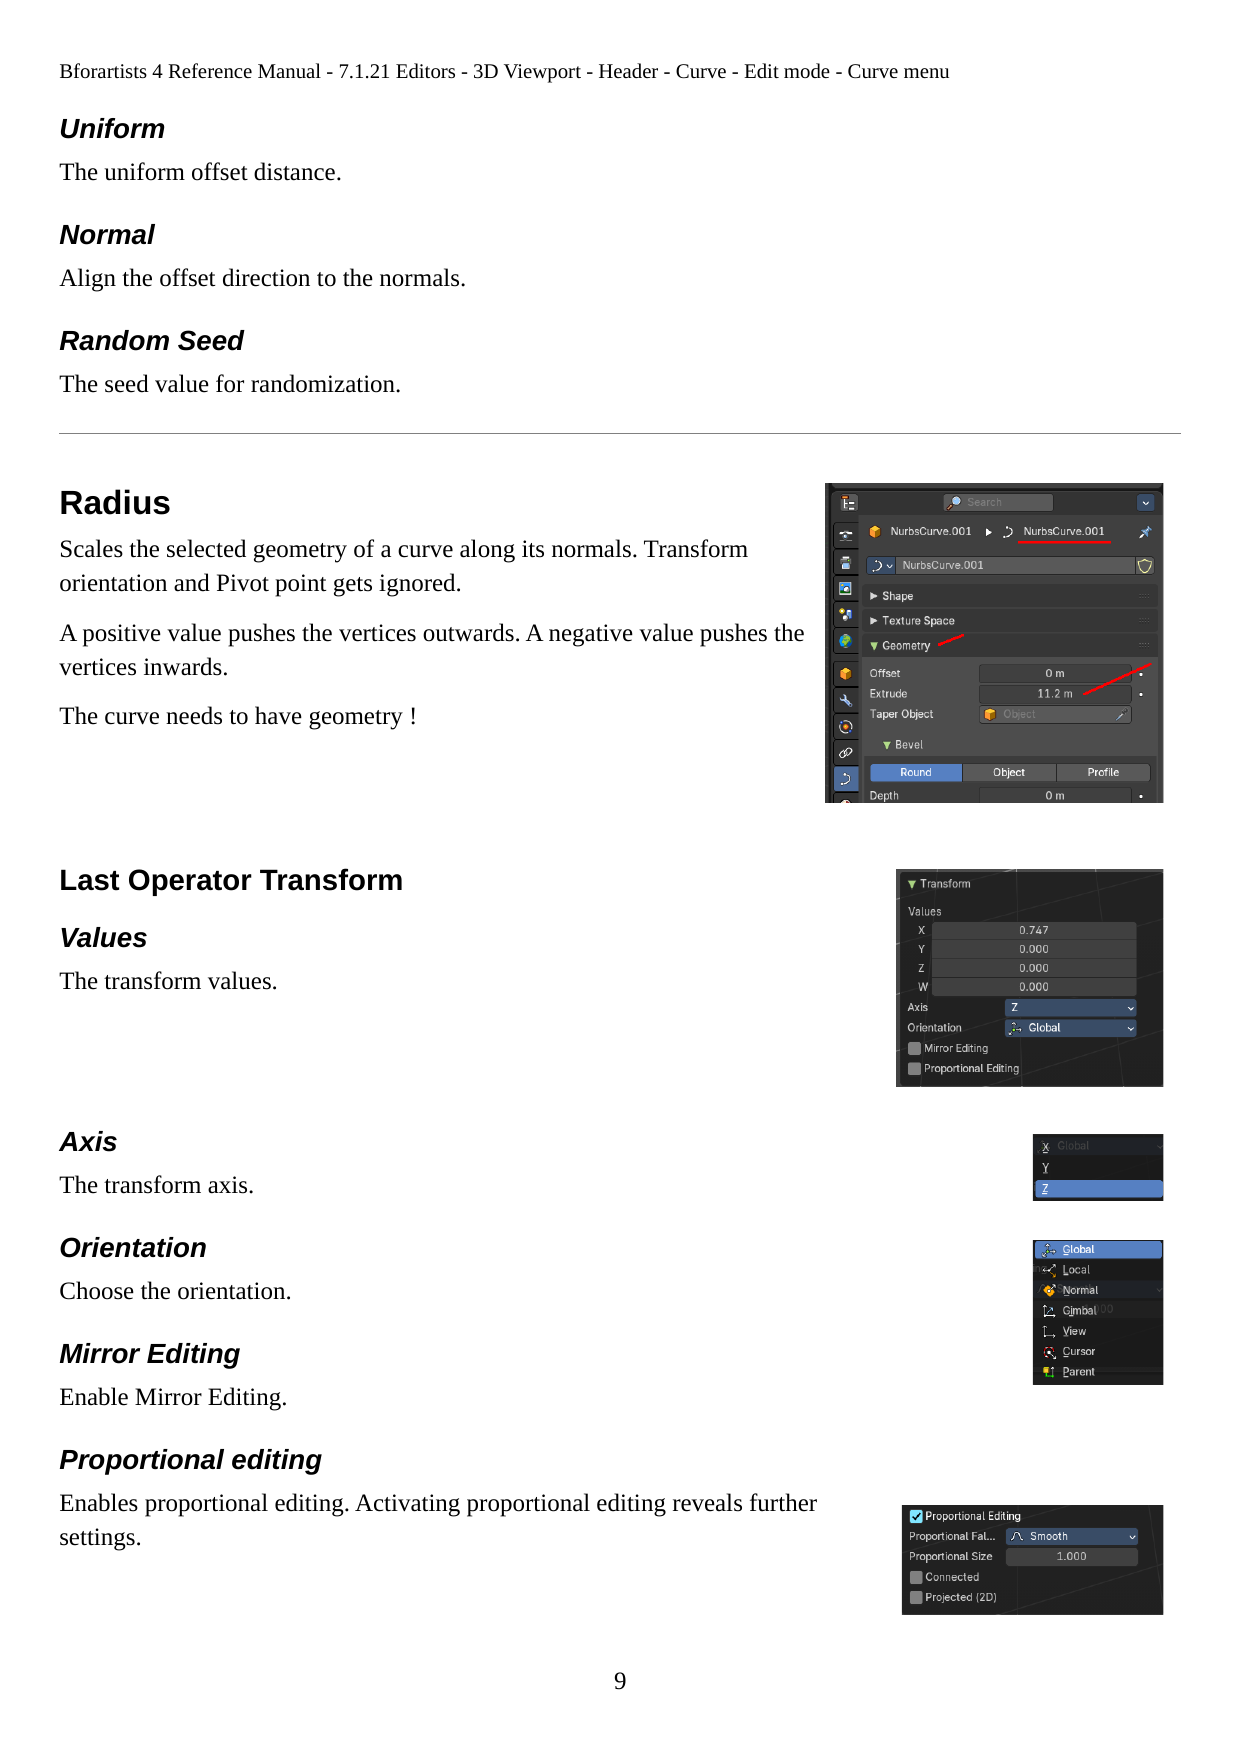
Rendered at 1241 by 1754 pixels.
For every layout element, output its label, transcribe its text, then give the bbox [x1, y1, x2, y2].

text Align the offset direction to the normals. [59, 263, 1181, 292]
subtitle Axis [59, 1126, 1181, 1158]
text Enable Mirror Editing. [59, 1382, 1181, 1411]
subtitle Normal [59, 218, 1181, 250]
subtitle Mirror Editing [59, 1338, 1032, 1369]
subtitle Proportional editing [59, 1443, 1181, 1475]
subtitle [1164, 922, 1181, 953]
text The uniform offset distance. [59, 157, 1181, 186]
text The transform axis. [59, 1170, 1032, 1199]
text Choose the orientation. [59, 1276, 1032, 1305]
text Enables proportional editing. Activating proportional editing reveals further settings. [59, 1488, 1181, 1551]
picture [896, 869, 1164, 1087]
subtitle [1164, 1338, 1181, 1369]
subtitle [1164, 483, 1181, 522]
picture [825, 483, 1164, 803]
subtitle Last Operator Transform [59, 863, 1181, 897]
text The transform values. [59, 966, 896, 995]
text [1164, 966, 1181, 995]
text The curve needs to have geometry ! [59, 701, 825, 730]
subtitle Orientation [59, 1232, 1181, 1263]
picture [901, 1505, 1164, 1615]
subtitle Values [59, 922, 896, 953]
text Scales the selected geometry of a curve along its normals. Transform orientation and Pivot point gets ignored. [59, 534, 825, 597]
subtitle Radius [59, 483, 825, 522]
subtitle Random Seed [59, 324, 1181, 356]
text A positive value pushes the vertices outwards. A negative value pushes the vertices inwards. [59, 618, 825, 681]
text [1164, 1276, 1181, 1305]
picture [1032, 1240, 1164, 1385]
subtitle Uniform [59, 113, 1181, 144]
text The seed value for randomization. [59, 369, 1181, 398]
text [1164, 1170, 1181, 1199]
picture [1032, 1134, 1164, 1201]
